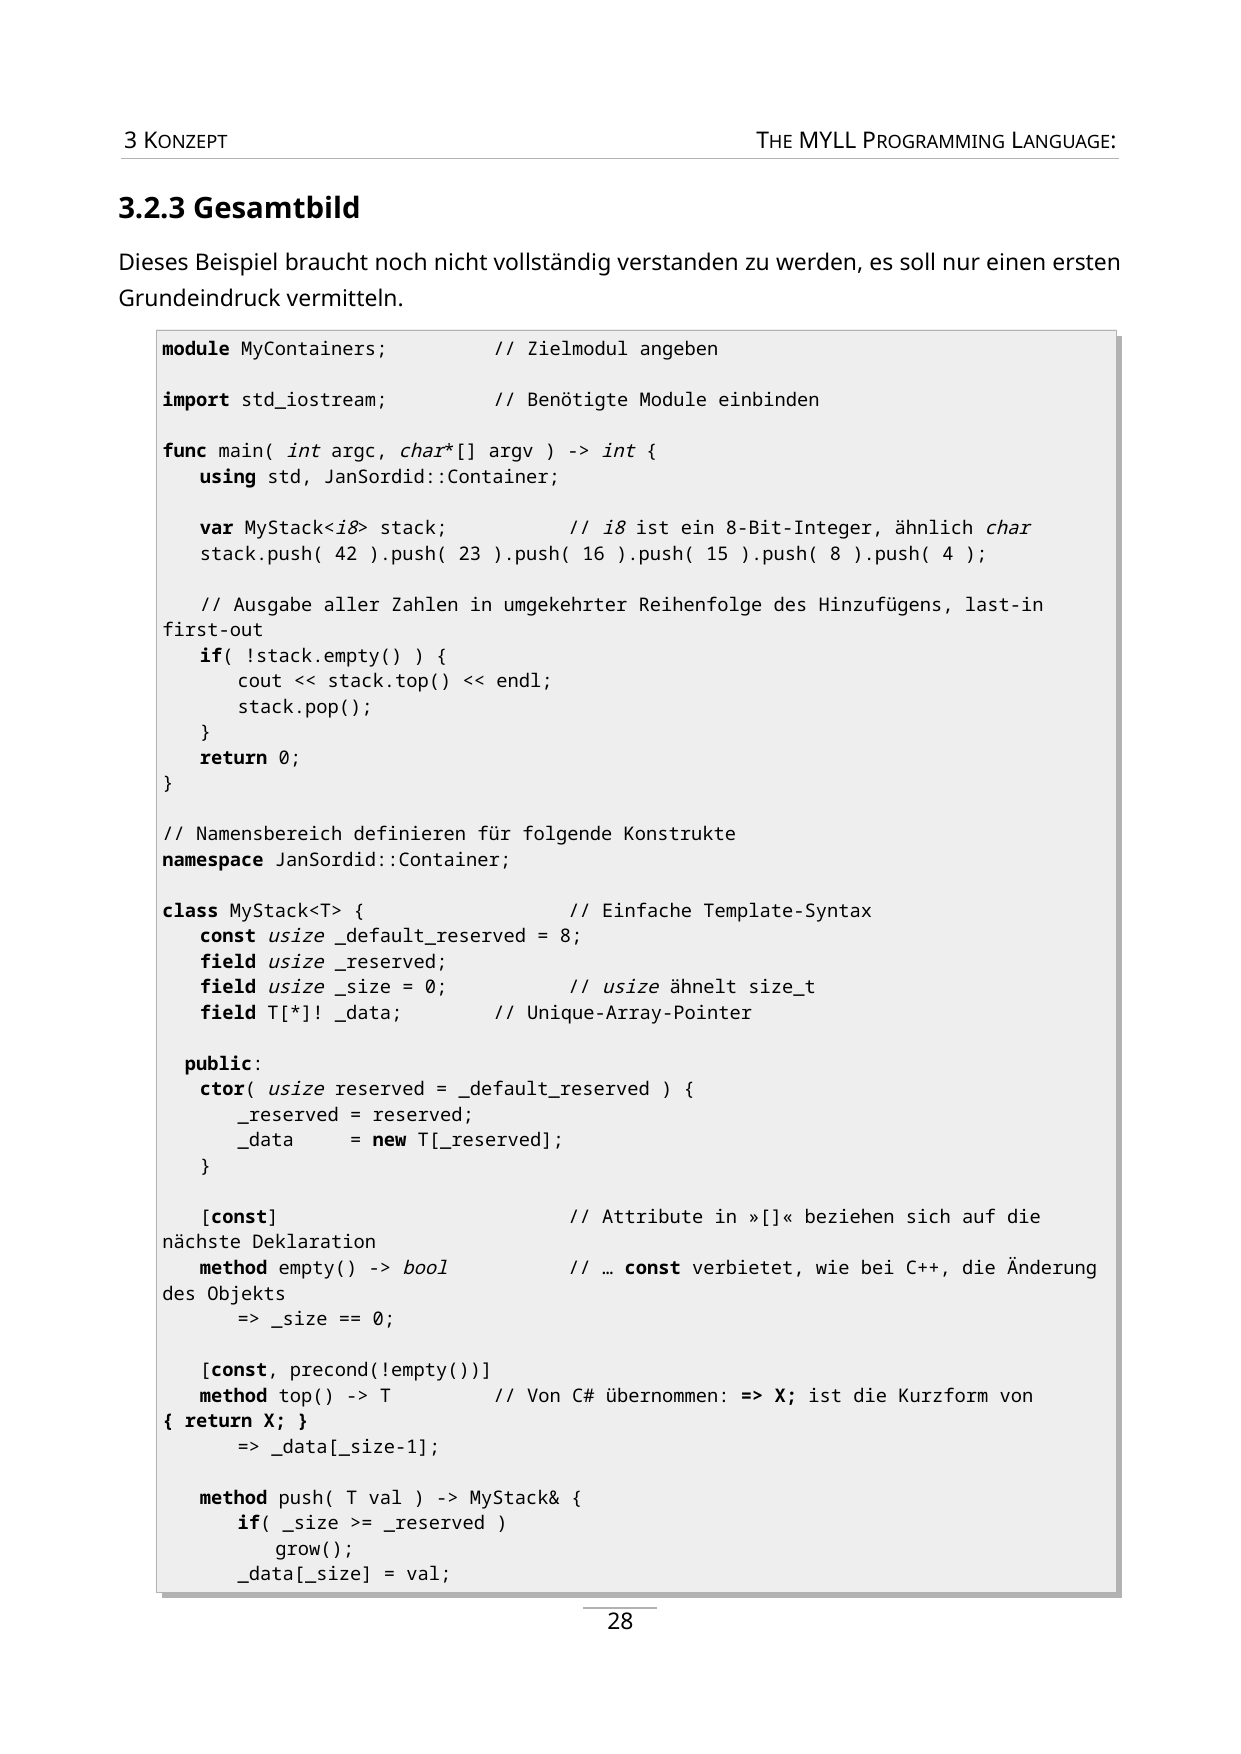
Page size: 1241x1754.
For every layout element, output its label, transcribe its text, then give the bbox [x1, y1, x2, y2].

subtitle Gesamtbild [118, 187, 1122, 227]
text module MyContainers; // Zielmodul angeben import std_iostream; // Benötigte Module einbinden func main( int argc, char*[] argv ) -> int { using std, JanSordid::Container; var MyStack<i8> stack; // i8 ist ein 8-Bit-Integer, ähnlich char stack.push( 42 ).push( 23 ).push( 16 ).push( 15 ).push( 8 ).push( 4 ); // Ausgabe aller Zahlen in umgekehrter Reihenfolge des Hinzufügens, last-in first-out if( !stack.empty() ) { cout << stack.top() << endl; stack.pop(); } return 0; } // Namensbereich definieren für folgende Konstrukte namespace JanSordid::Container; class MyStack<T> { // Einfache Template-Syntax const usize _default_reserved = 8; field usize _reserved; field usize _size = 0; // usize ähnelt size_t field T[*]! _data; // Unique-Array-Pointer public: ctor( usize reserved = _default_reserved ) { _reserved = reserved; _data = new T[_reserved]; } [const] // Attribute in »[]« beziehen sich auf die nächste Deklaration method empty() -> bool // … const verbietet, wie bei C++, die Änderung des Objekts => _size == 0; [const, precond(!empty())] method top() -> T // Von C# übernommen: => X; ist die Kurzform von { return X; } => _data[_size-1]; method push( T val ) -> MyStack& { if( _size >= _reserved ) grow(); _data[_size] = val; [157, 331, 1116, 1592]
text Dieses Beispiel braucht noch nicht vollständig verstanden zu werden, es soll nur einen ersten Grundeindruck vermitteln. [118, 246, 1122, 313]
